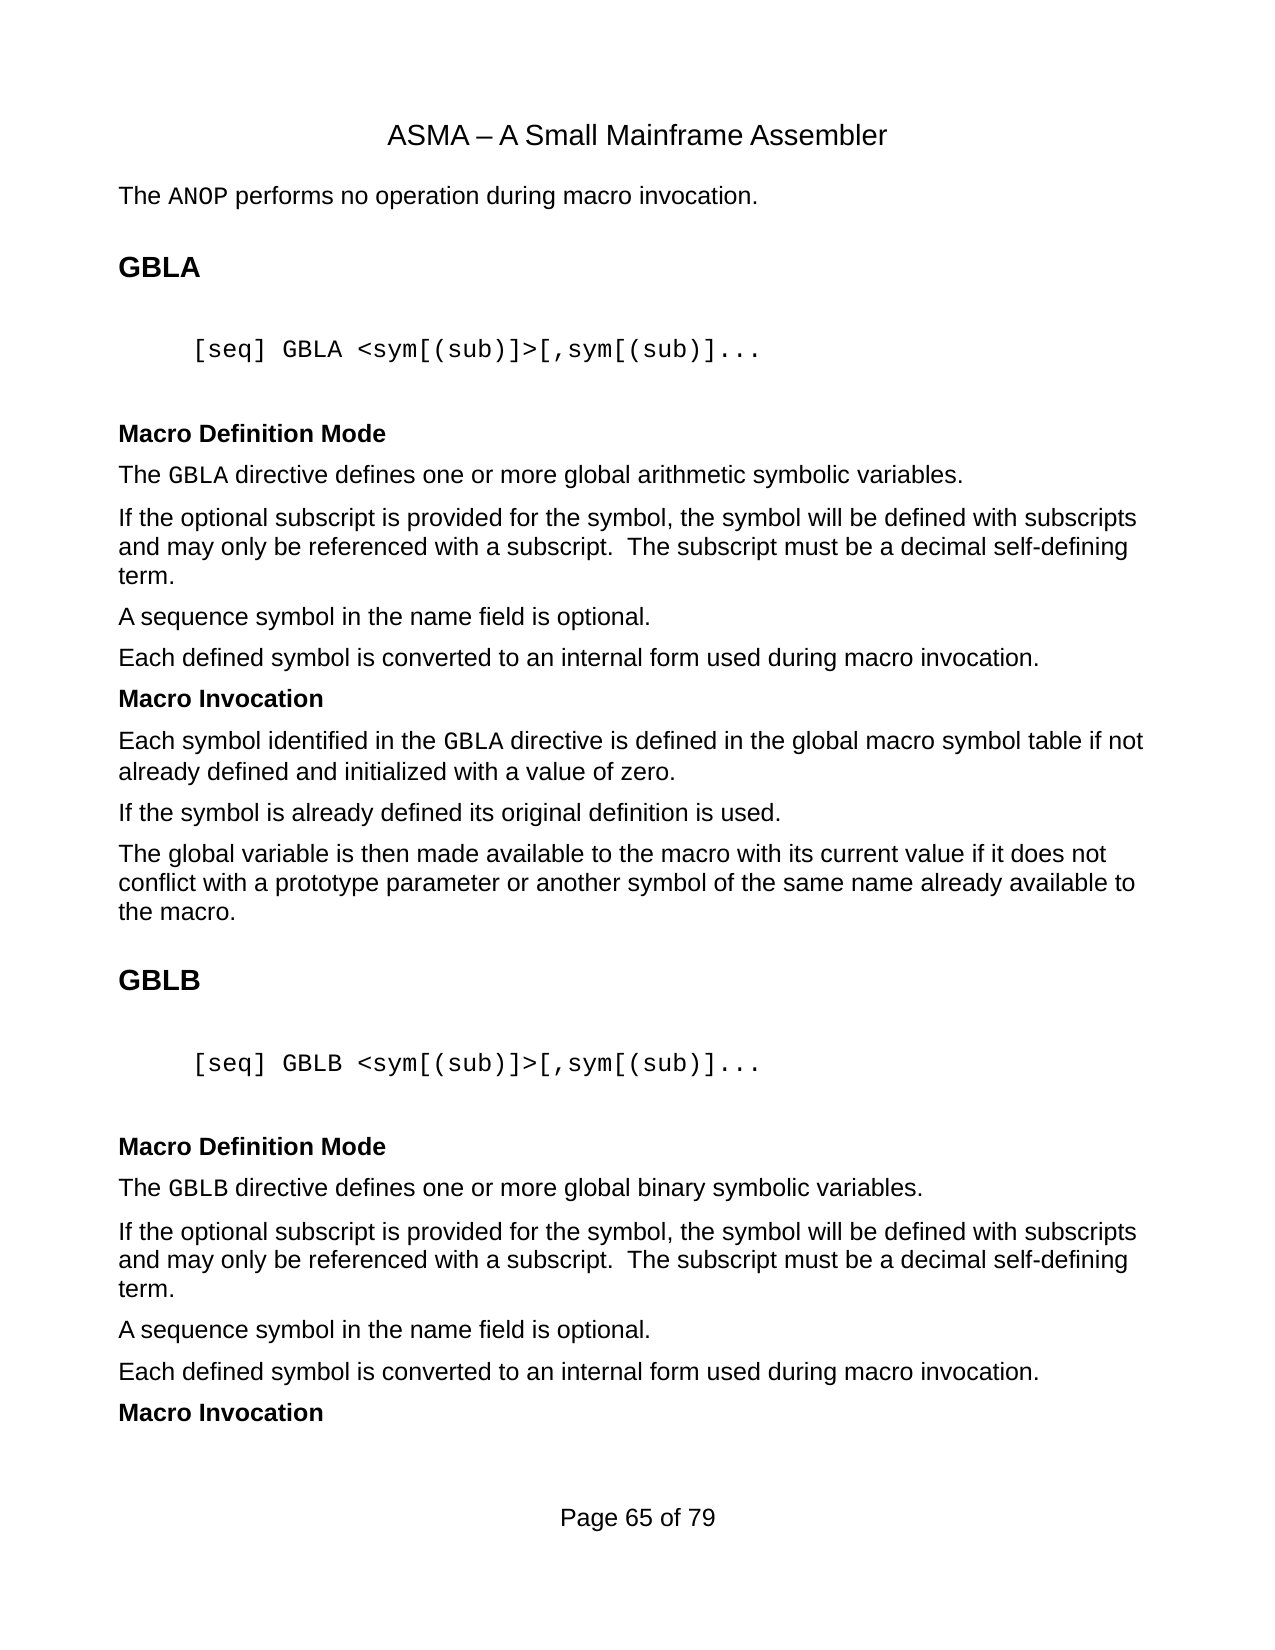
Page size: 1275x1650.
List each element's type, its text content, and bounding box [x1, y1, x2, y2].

text Each defined symbol is converted to an internal form used during macro invocation. [118, 1357, 1157, 1385]
text Macro Definition Mode [118, 1132, 1157, 1161]
text If the optional subscript is provided for the symbol, the symbol will be defined with subscripts and may only be referenced with a subscript. The subscript must be a decimal self-defining term. [118, 1217, 1157, 1303]
text If the symbol is already defined its original definition is used. [118, 798, 1157, 827]
text A sequence symbol in the name field is optional. [118, 602, 1157, 631]
text [seq] GBLB <sym[(sub)]>[,sym[(sub)]... [192, 1050, 1157, 1078]
text The GBLA directive defines one or more global arithmetic symbolic variables. [118, 460, 1157, 491]
text Macro Invocation [118, 684, 1157, 713]
text [seq] GBLA <sym[(sub)]>[,sym[(sub)]... [192, 337, 1157, 365]
text The GBLB directive defines one or more global binary symbolic variables. [118, 1173, 1157, 1204]
text Macro Invocation [118, 1398, 1157, 1427]
text A sequence symbol in the name field is optional. [118, 1315, 1157, 1344]
text Macro Definition Mode [118, 418, 1157, 447]
text Each symbol identified in the GBLA directive is defined in the global macro symbol table if not already defined and initialized with a value of zero. [118, 726, 1157, 785]
text Each defined symbol is converted to an internal form used during macro invocation. [118, 643, 1157, 672]
text The ANOP performs no operation during macro invocation. [118, 181, 1157, 212]
subtitle GBLB [118, 963, 1157, 996]
subtitle GBLA [118, 249, 1157, 283]
text If the optional subscript is provided for the symbol, the symbol will be defined with subscripts and may only be referenced with a subscript. The subscript must be a decimal self-defining term. [118, 503, 1157, 589]
text The global variable is then made available to the macro with its current value if it does not conflict with a prototype parameter or another symbol of the same name already available to the macro. [118, 839, 1157, 925]
